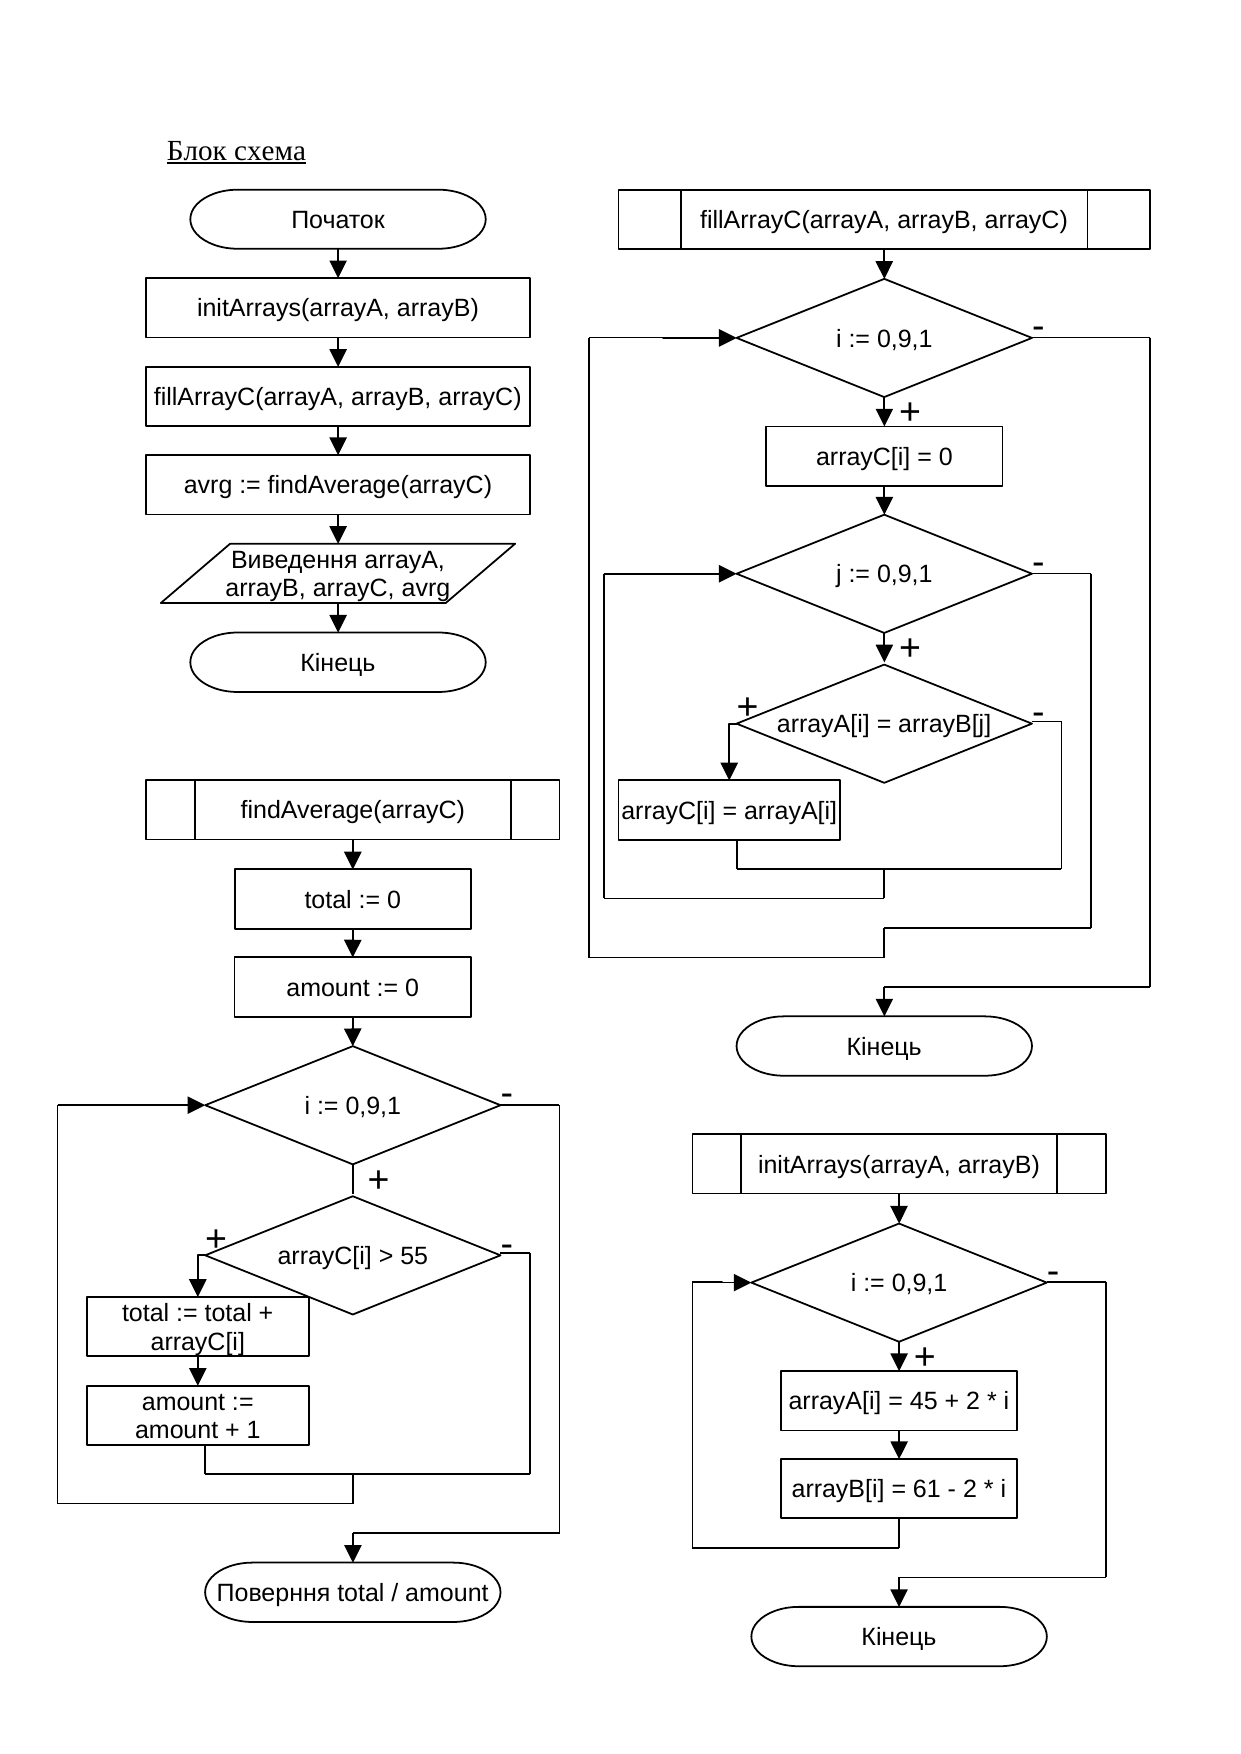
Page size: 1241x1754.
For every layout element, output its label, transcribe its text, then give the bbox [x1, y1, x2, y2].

text Блок схема [167, 133, 1163, 167]
